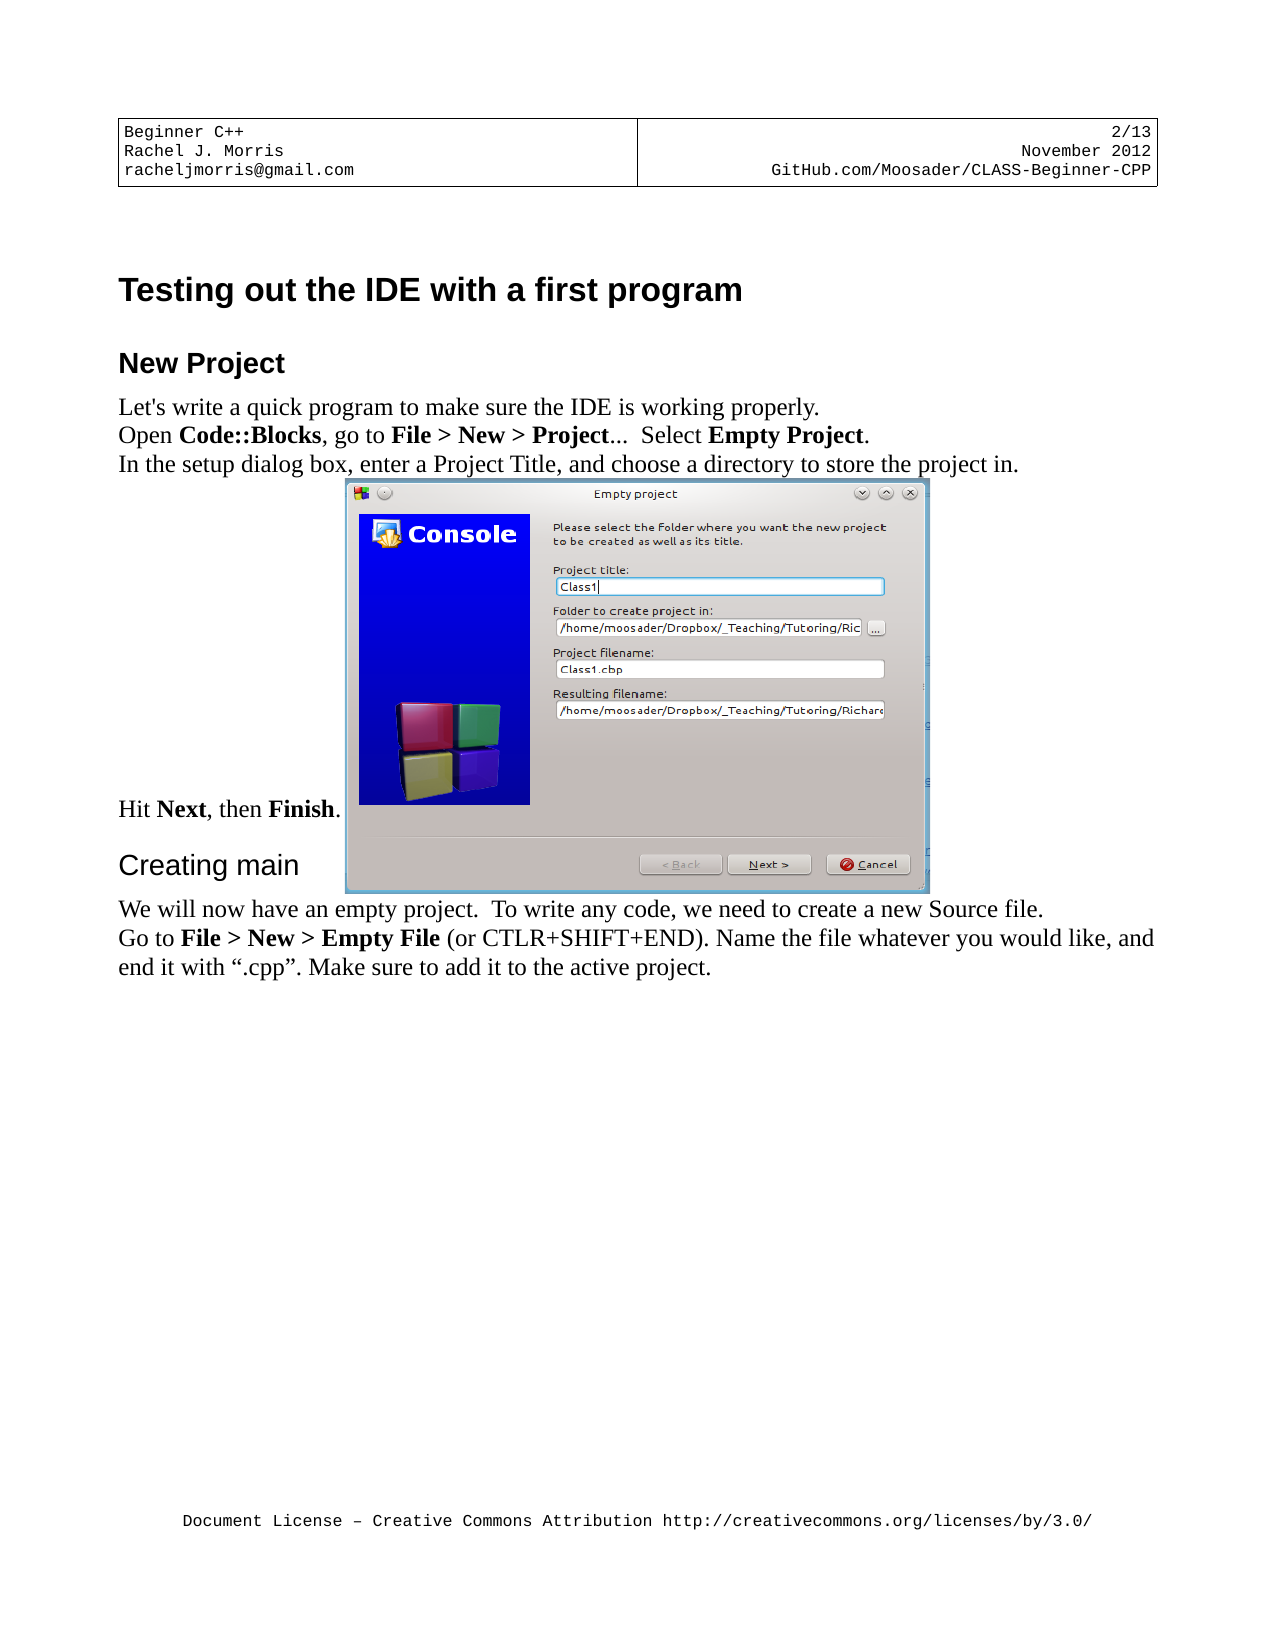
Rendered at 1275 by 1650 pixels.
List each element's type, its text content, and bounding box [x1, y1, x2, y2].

text Hit Next, then Finish. [118, 794, 344, 823]
picture [344, 478, 931, 894]
subtitle Testing out the IDE with a first program [118, 269, 1157, 308]
text [931, 794, 1157, 823]
text Go to File > New > Empty File (or CTLR+SHIFT+END). Name the file whatever you would like, and end it with “.cpp”. Make sure to add it to the active project. [118, 923, 1157, 980]
text In the setup dialog box, enter a Project Title, and choose a directory to store the project in. [118, 449, 1157, 478]
subtitle [931, 848, 1157, 882]
text Let's write a quick program to make sure the IDE is working properly. [118, 392, 1157, 421]
text We will now have an empty project. To write any code, we need to create a new Source file. [118, 894, 1157, 923]
subtitle New Project [118, 346, 1157, 379]
subtitle Creating main [118, 848, 344, 882]
text Open Code::Blocks, go to File > New > Project... Select Empty Project. [118, 421, 1157, 449]
